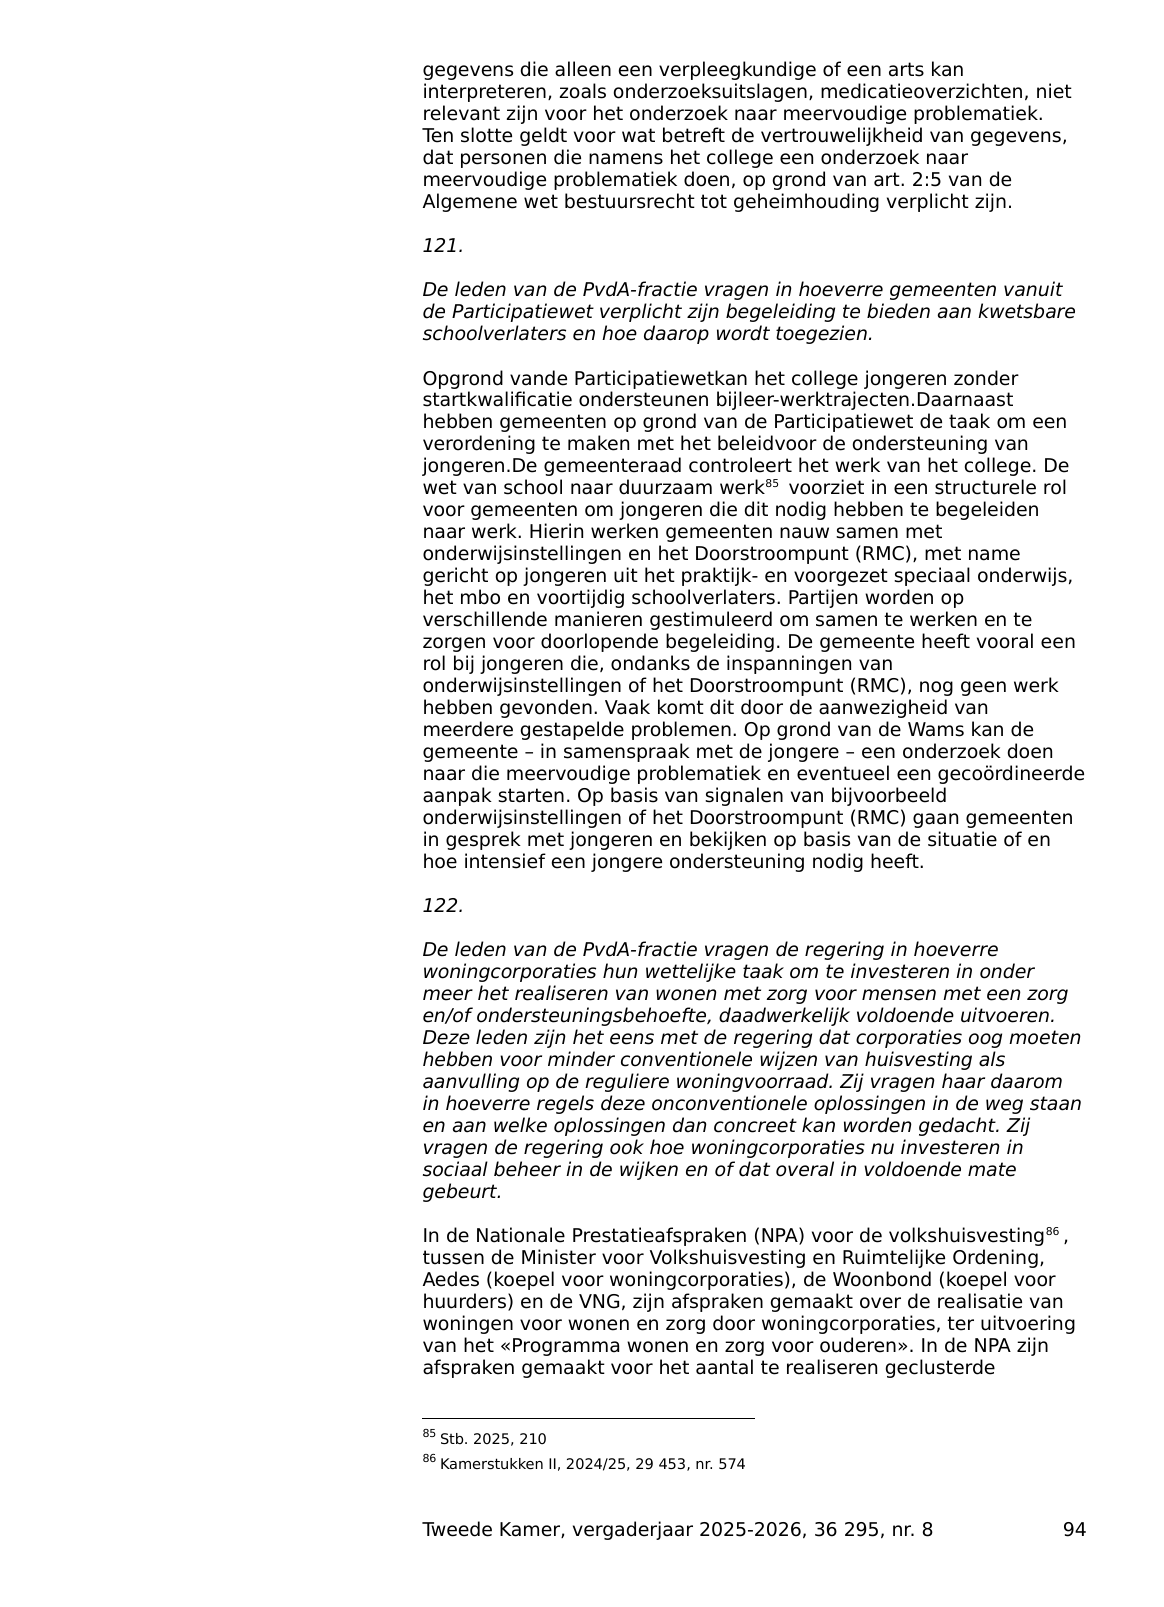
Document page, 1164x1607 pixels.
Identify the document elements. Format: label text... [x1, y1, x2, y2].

text Kamerstukken II, 2024/25, 29 453, nr. 574 [422, 1452, 1087, 1474]
text Stb. 2025, 210 [422, 1427, 1087, 1449]
text De leden van de PvdA-fractie vragen de regering in hoeverre woningcorporaties hun wettelijke taak om te investeren in onder meer het realiseren van wonen met zorg voor mensen met een zorg en/of ondersteuningsbehoefte, daadwerkelijk voldoende uitvoeren. Deze leden zijn het eens met de regering dat corporaties oog moeten hebben voor minder conventionele wijzen van huisvesting als aanvulling op de reguliere woningvoorraad. Zij vragen haar daarom in hoeverre regels deze onconventionele oplossingen in de weg staan en aan welke oplossingen dan concreet kan worden gedacht. Zij vragen de regering ook hoe woningcorporaties nu investeren in sociaal beheer in de wijken en of dat overal in voldoende mate gebeurt. [422, 939, 1087, 1203]
subtitle 122. [422, 895, 1087, 917]
text Ten slotte geldt voor wat betreft de vertrouwelijkheid van gegevens, dat personen die namens het college een onderzoek naar meervoudige problematiek doen, op grond van art. 2:5 van de Algemene wet bestuursrecht tot geheimhouding verplicht zijn. [422, 125, 1087, 213]
text gegevens die alleen een verpleegkundige of een arts kan interpreteren, zoals onderzoeksuitslagen, medicatieoverzichten, niet relevant zijn voor het onderzoek naar meervoudige problematiek. [422, 59, 1087, 125]
text In de Nationale Prestatieafspraken (NPA) voor de volkshuisvesting, tussen de Minister voor Volkshuisvesting en Ruimtelijke Ordening, Aedes (koepel voor woningcorporaties), de Woonbond (koepel voor huurders) en de VNG, zijn afspraken gemaakt over de realisatie van woningen voor wonen en zorg door woningcorporaties, ter uitvoering van het «Programma wonen en zorg voor ouderen». In de NPA zijn afspraken gemaakt voor het aantal te realiseren geclusterde [422, 1225, 1087, 1379]
text De leden van de PvdA-fractie vragen in hoeverre gemeenten vanuit de Participatiewet verplicht zijn begeleiding te bieden aan kwetsbare schoolverlaters en hoe daarop wordt toegezien. [422, 279, 1087, 345]
text Opgrond vande Participatiewetkan het college jongeren zonder startkwalificatie ondersteunen bijleer-werktrajecten.Daarnaast hebben gemeenten op grond van de Participatiewet de taak om een verordening te maken met het beleidvoor de ondersteuning van jongeren.De gemeenteraad controleert het werk van het college. De wet van school naar duurzaam werk voorziet in een structurele rol voor gemeenten om jongeren die dit nodig hebben te begeleiden naar werk. Hierin werken gemeenten nauw samen met onderwijsinstellingen en het Doorstroompunt (RMC), met name gericht op jongeren uit het praktijk- en voorgezet speciaal onderwijs, het mbo en voortijdig schoolverlaters. Partijen worden op verschillende manieren gestimuleerd om samen te werken en te zorgen voor doorlopende begeleiding. De gemeente heeft vooral een rol bij jongeren die, ondanks de inspanningen van onderwijsinstellingen of het Doorstroompunt (RMC), nog geen werk hebben gevonden. Vaak komt dit door de aanwezigheid van meerdere gestapelde problemen. Op grond van de Wams kan de gemeente – in samenspraak met de jongere – een onderzoek doen naar die meervoudige problematiek en eventueel een gecoördineerde aanpak starten. Op basis van signalen van bijvoorbeeld onderwijsinstellingen of het Doorstroompunt (RMC) gaan gemeenten in gesprek met jongeren en bekijken op basis van de situatie of en hoe intensief een jongere ondersteuning nodig heeft. [422, 367, 1087, 873]
subtitle 121. [422, 235, 1087, 257]
